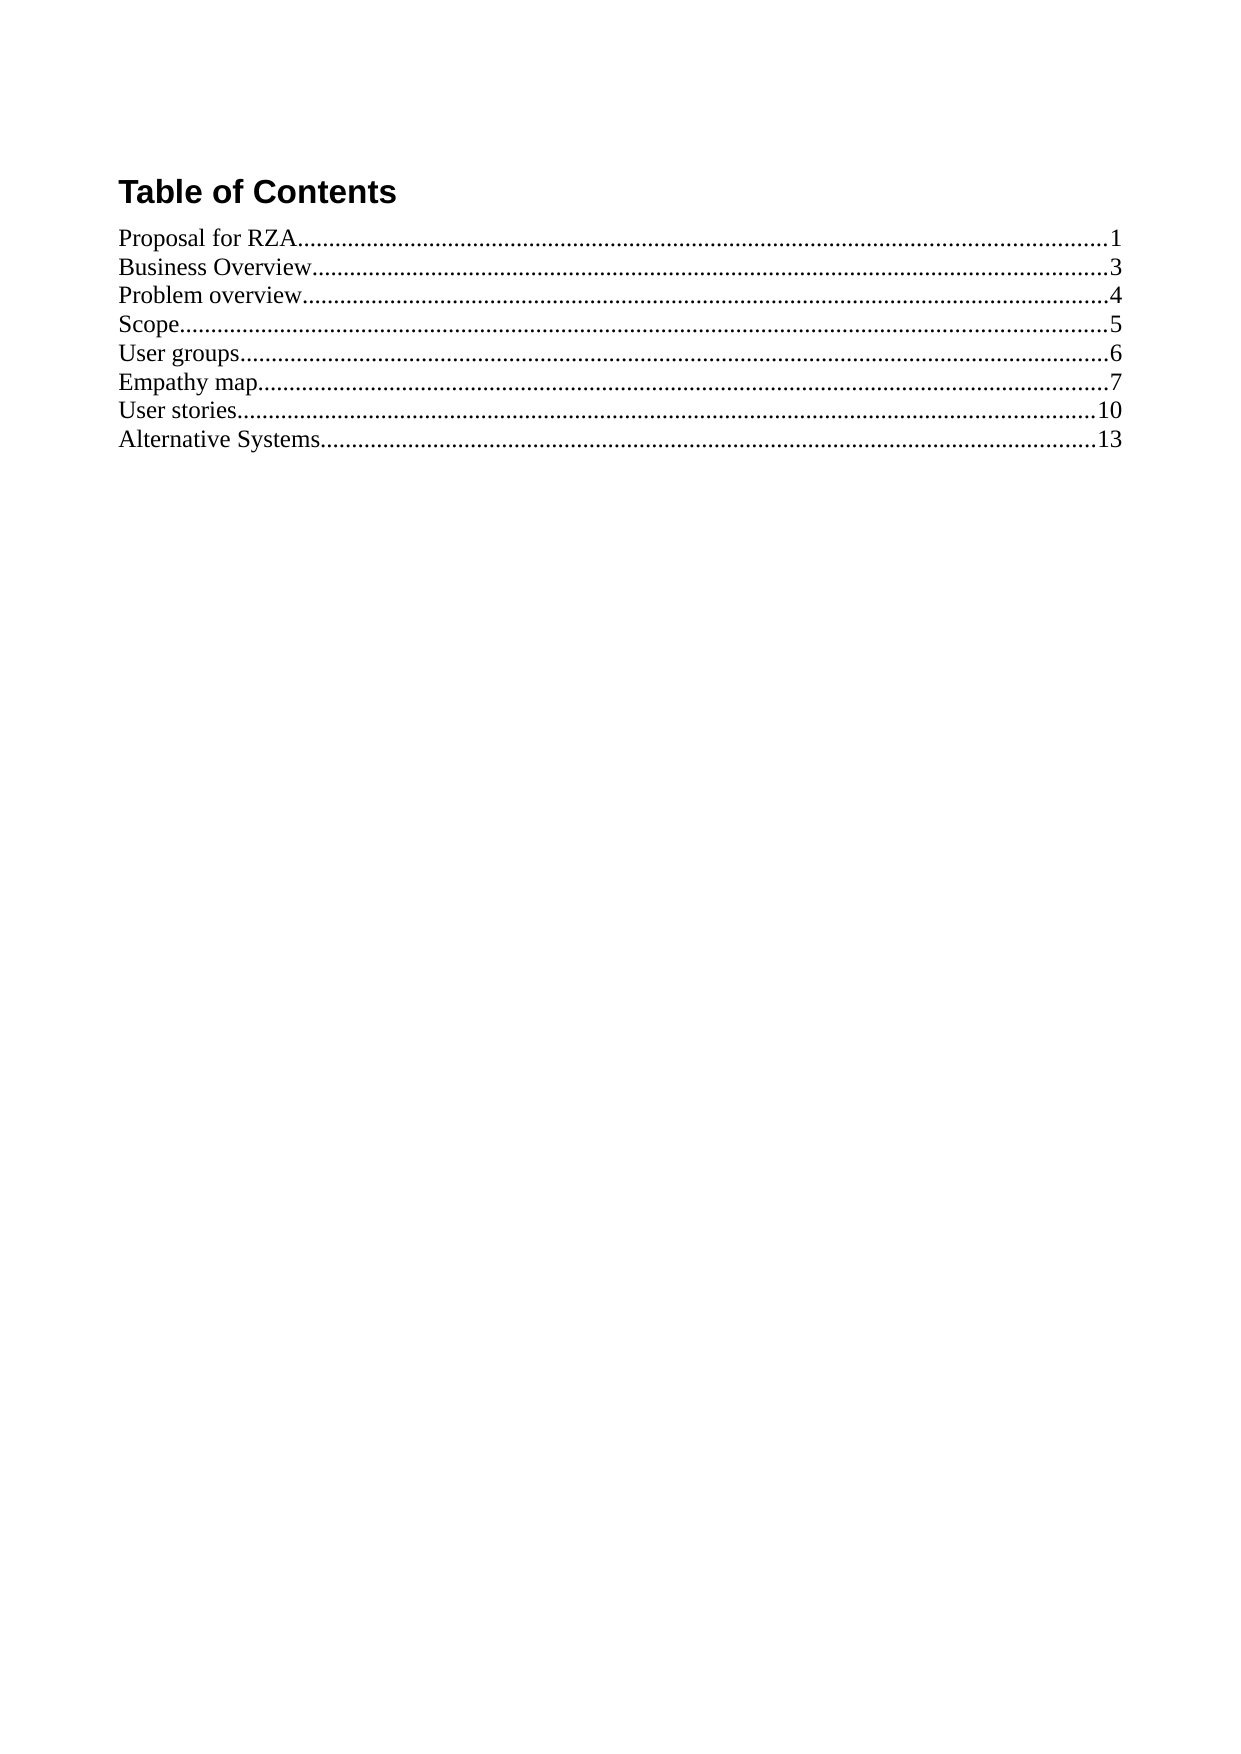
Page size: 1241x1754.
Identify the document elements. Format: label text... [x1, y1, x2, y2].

text Business Overview 3 [118, 252, 1122, 280]
text User groups 6 [118, 338, 1122, 367]
text Empathy map 7 [118, 367, 1122, 395]
text Proposal for RZA 1 [118, 223, 1122, 252]
text Problem overview 4 [118, 280, 1122, 309]
subtitle Table of Contents [118, 172, 1122, 210]
text Alternative Systems 13 [118, 424, 1122, 453]
text User stories 10 [118, 395, 1122, 424]
text Scope 5 [118, 309, 1122, 338]
